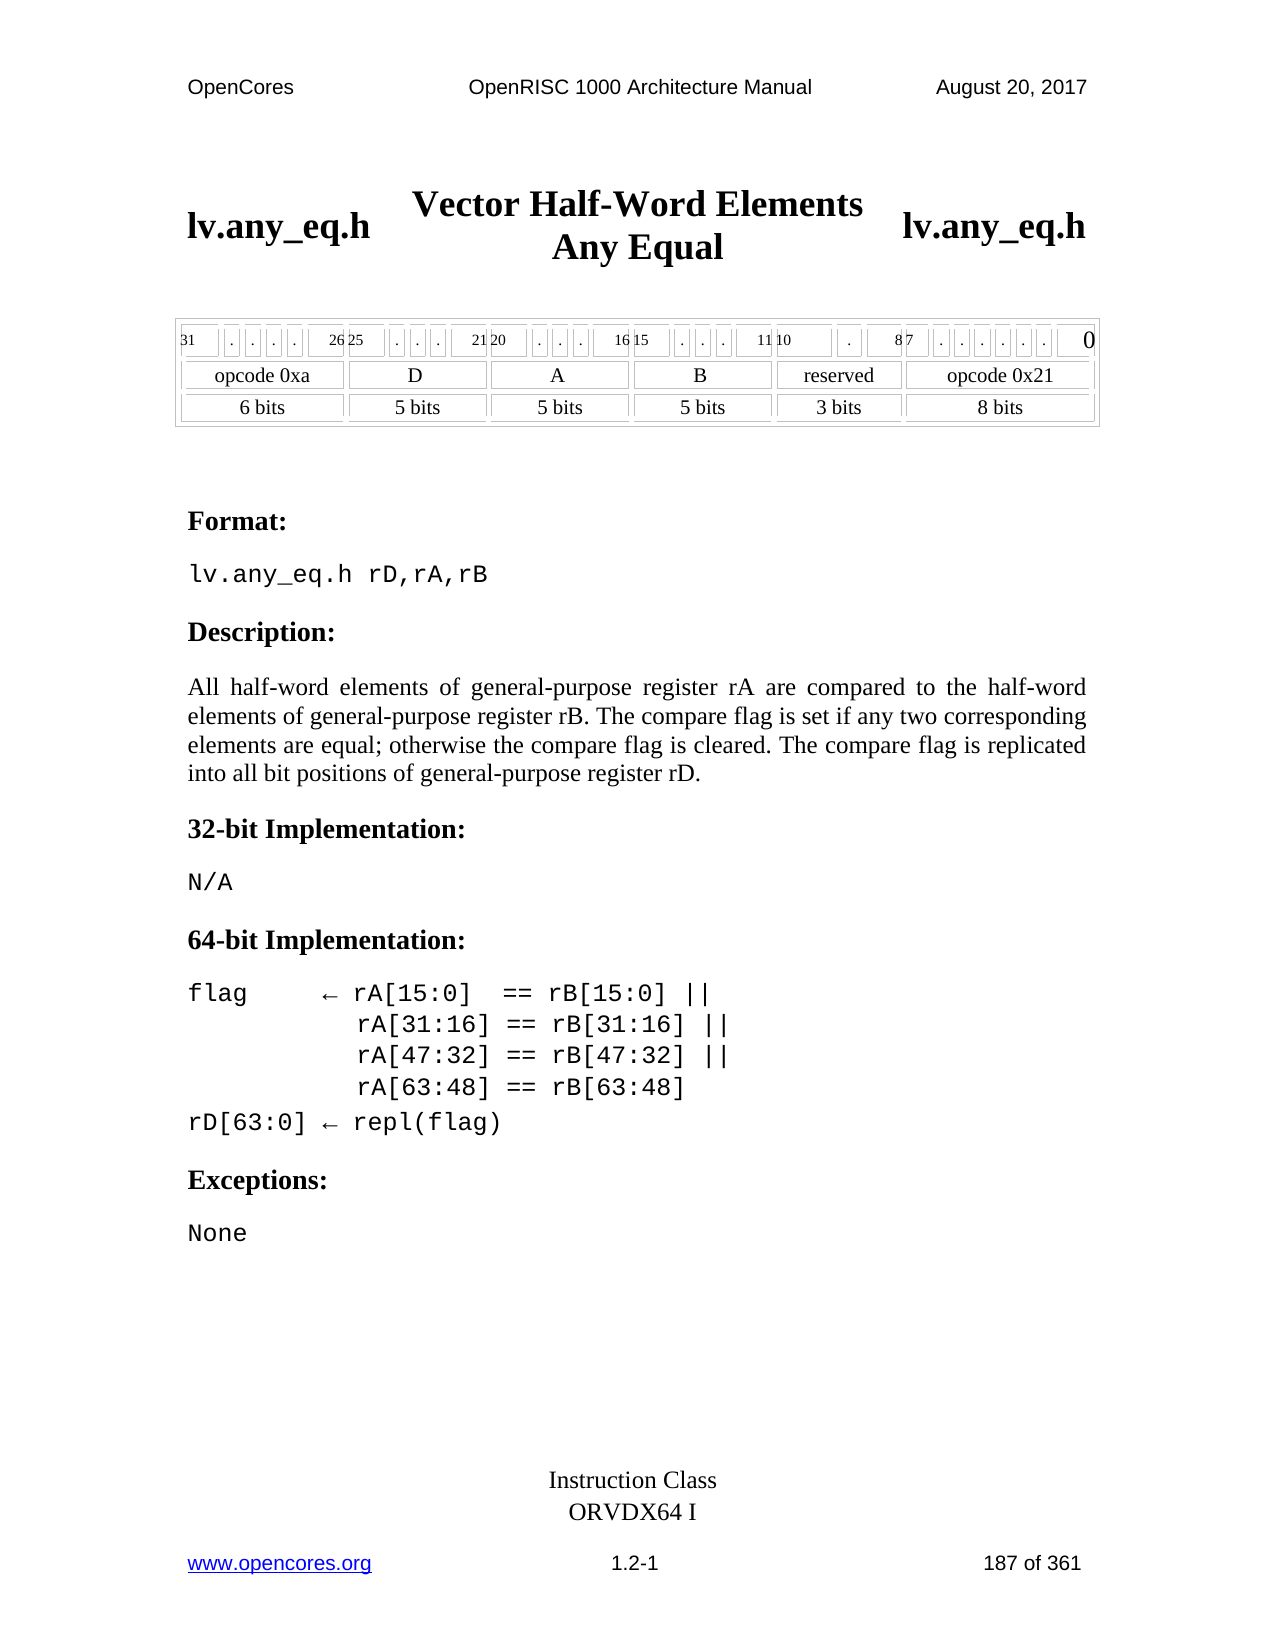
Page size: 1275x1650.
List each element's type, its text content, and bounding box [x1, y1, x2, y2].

text All half-word elements of general-purpose register rA are compared to the half-word elements of general-purpose register rB. The compare flag is set if any two corresponding elements are equal; otherwise the compare flag is cleared. The compare flag is replicated into all bit positions of general-purpose register rD. [187, 672, 1087, 787]
text Exceptions: [187, 1163, 1087, 1196]
text lv.any_eq.h rD,rA,rB [187, 561, 1087, 590]
text N/A [187, 869, 1087, 898]
text 64-bit Implementation: [187, 923, 1087, 955]
text None [187, 1221, 1087, 1249]
text flag ← rA[15:0] == rB[15:0] || rA[31:16] == rB[31:16] || rA[47:32] == rB[47:32] || rA[63:48] == rB[63:48] rD[63:0] ← repl(flag) [187, 980, 1087, 1138]
text 32-bit Implementation: [187, 812, 1087, 844]
text Description: [187, 615, 1087, 647]
text Format: [187, 504, 1087, 536]
